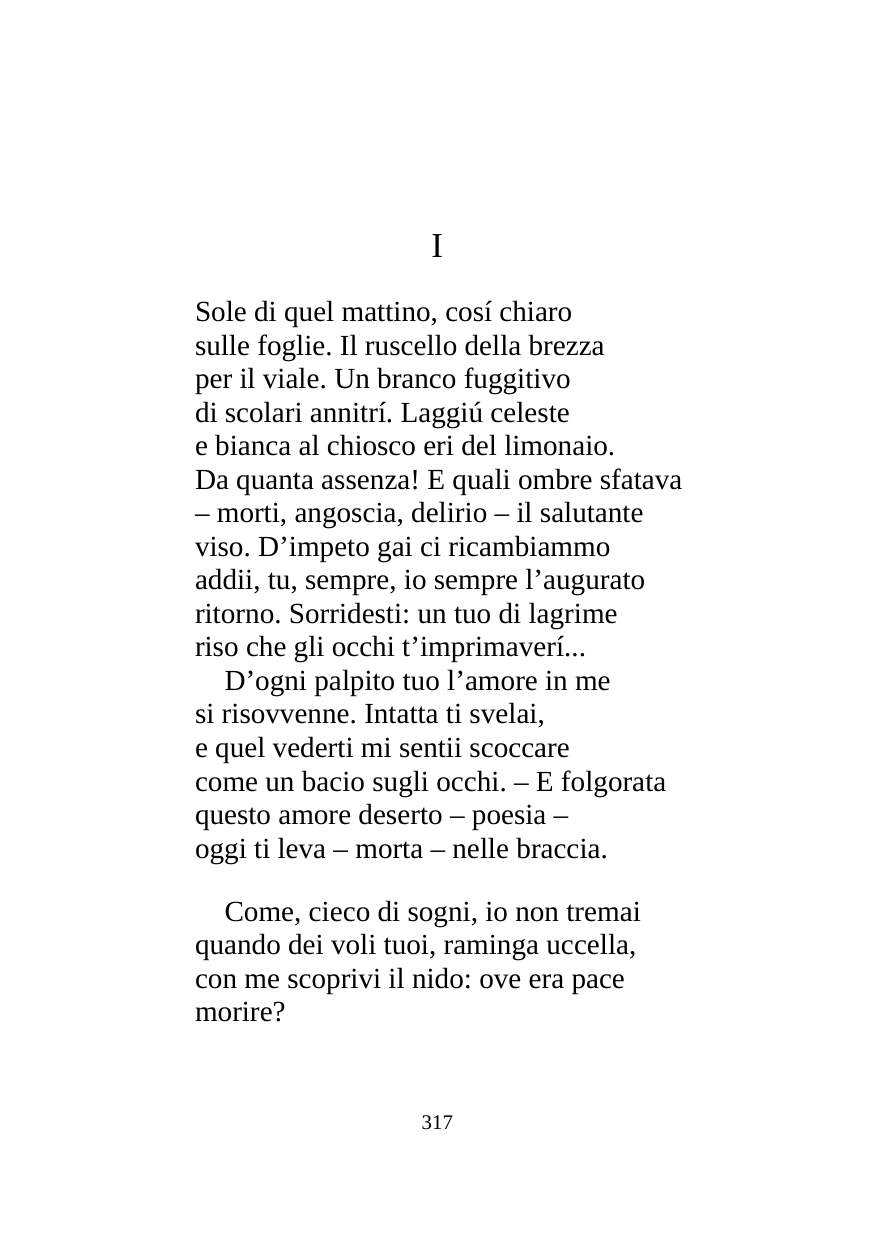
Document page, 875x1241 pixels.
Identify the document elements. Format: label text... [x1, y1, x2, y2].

text Sole di quel mattino, cosí chiaro sulle foglie. Il ruscello della brezza per il viale. Un branco fuggitivo di scolari annitrí. Laggiú celeste e bianca al chiosco eri del limonaio. Da quanta assenza! E quali ombre sfatava – morti, angoscia, delirio – il salutante viso. D’impeto gai ci ricambiammo addii, tu, sempre, io sempre l’augurato ritorno. Sorridesti: un tuo di lagrime riso che gli occhi t’imprimaverí... [195, 294, 768, 663]
text D’ogni palpito tuo l’amore in me si risovvenne. Intatta ti svelai, e quel vederti mi sentii scoccare come un bacio sugli occhi. – E folgorata questo amore deserto – poesia – oggi ti leva – morta – nelle braccia. [195, 663, 768, 864]
text Come, cieco di sogni, io non tremai quando dei voli tuoi, raminga uccella, con me scoprivi il nido: ove era pace morire? [195, 894, 768, 1028]
subtitle I [106, 224, 768, 264]
